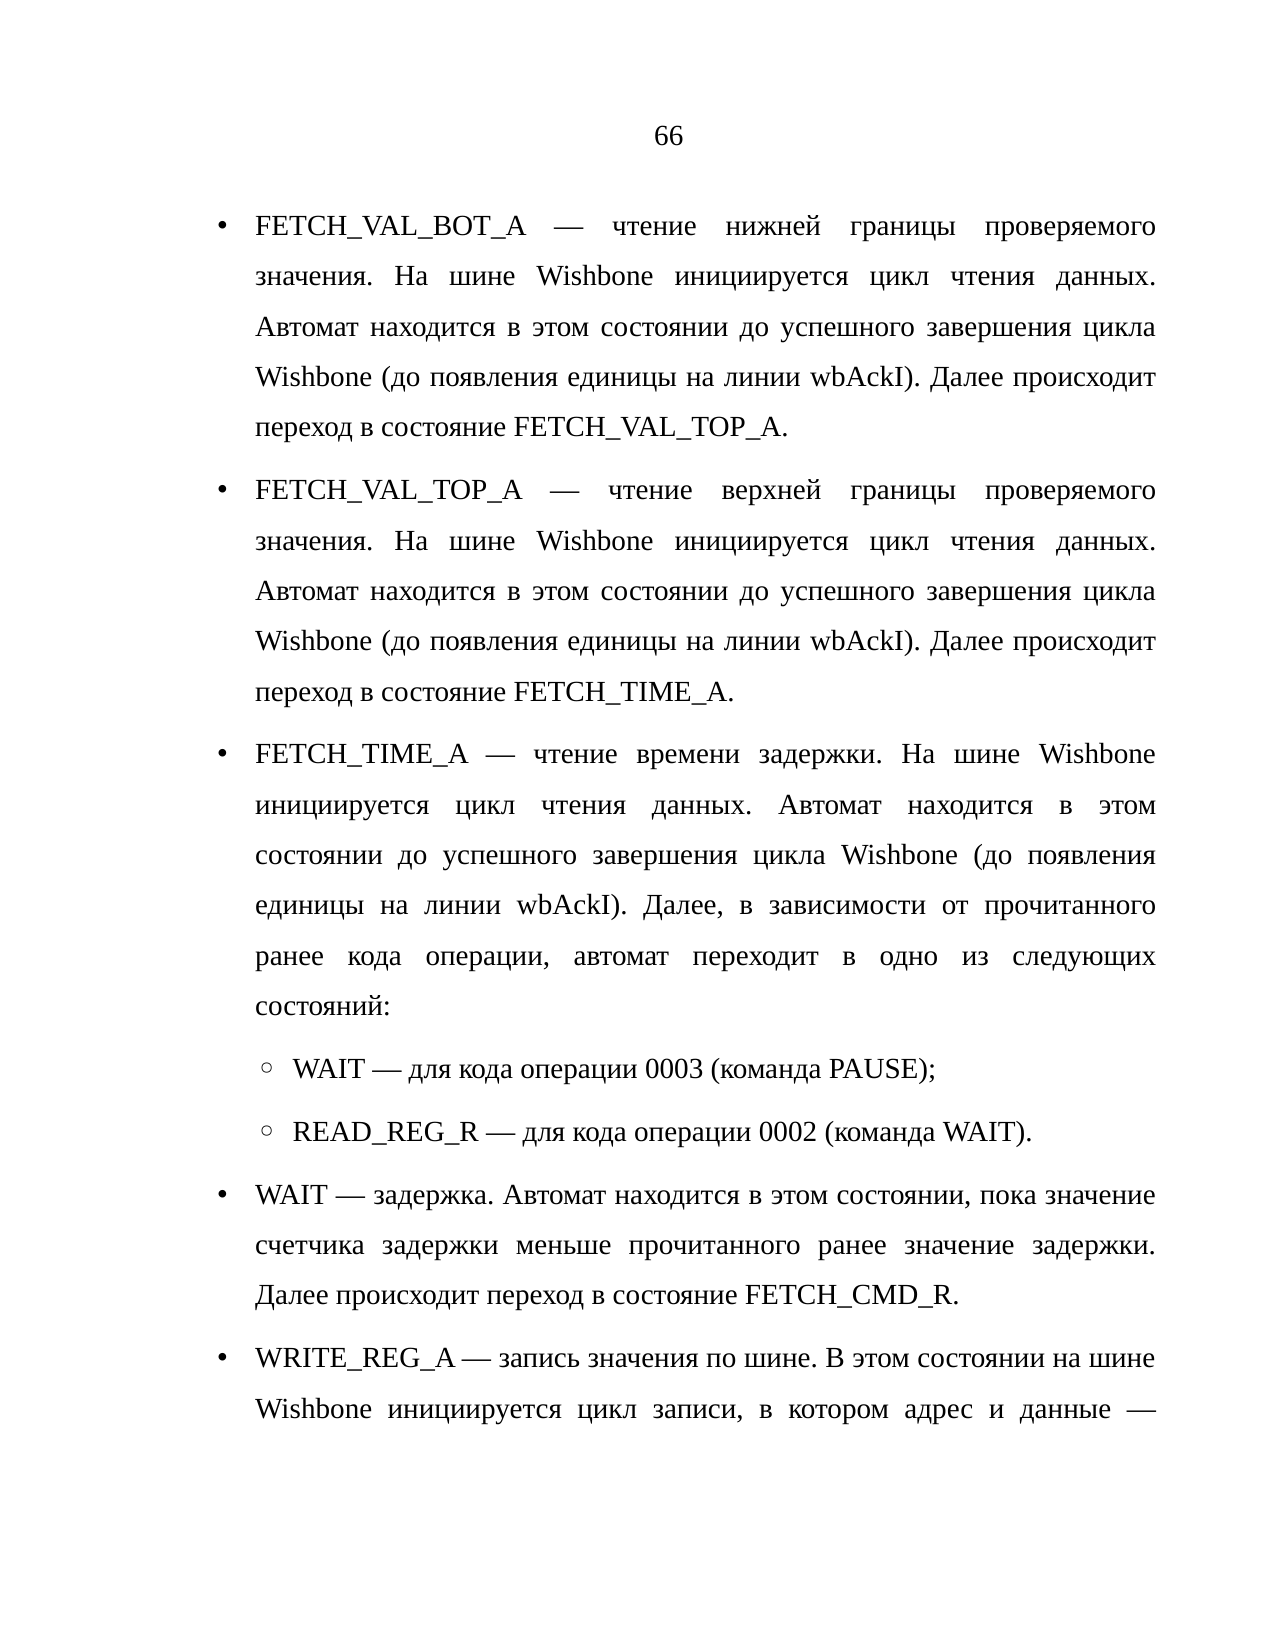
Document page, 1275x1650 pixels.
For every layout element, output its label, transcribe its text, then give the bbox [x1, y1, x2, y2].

list FETCH_VAL_TOP_A — чтение верхней границы проверяемого значения. На шине Wishbone инициируется цикл чтения данных. Автомат находится в этом состоянии до успешного завершения цикла Wishbone (до появления единицы на линии wbAckI). Далее происходит переход в состояние FETCH_TIME_A. [217, 472, 1157, 707]
list WRITE_REG_A — запись значения по шине. В этом состоянии на шине Wishbone инициируется цикл записи, в котором адрес и данные — [217, 1340, 1157, 1424]
list FETCH_VAL_BOT_A — чтение нижней границы проверяемого значения. На шине Wishbone инициируется цикл чтения данных. Автомат находится в этом состоянии до успешного завершения цикла Wishbone (до появления единицы на линии wbAckI). Далее происходит переход в состояние FETCH_VAL_TOP_A. [217, 208, 1157, 443]
list WAIT — для кода операции 0003 (команда PAUSE); [255, 1051, 1157, 1084]
list FETCH_TIME_A — чтение времени задержки. На шине Wishbone инициируется цикл чтения данных. Автомат находится в этом состоянии до успешного завершения цикла Wishbone (до появления единицы на линии wbAckI). Далее, в зависимости от прочитанного ранее кода операции, автомат переходит в одно из следующих состояний: [217, 736, 1157, 1022]
list WAIT — задержка. Автомат находится в этом состоянии, пока значение счетчика задержки меньше прочитанного ранее значение задержки. Далее происходит переход в состояние FETCH_CMD_R. [217, 1177, 1157, 1311]
list READ_REG_R — для кода операции 0002 (команда WAIT). [255, 1114, 1157, 1147]
